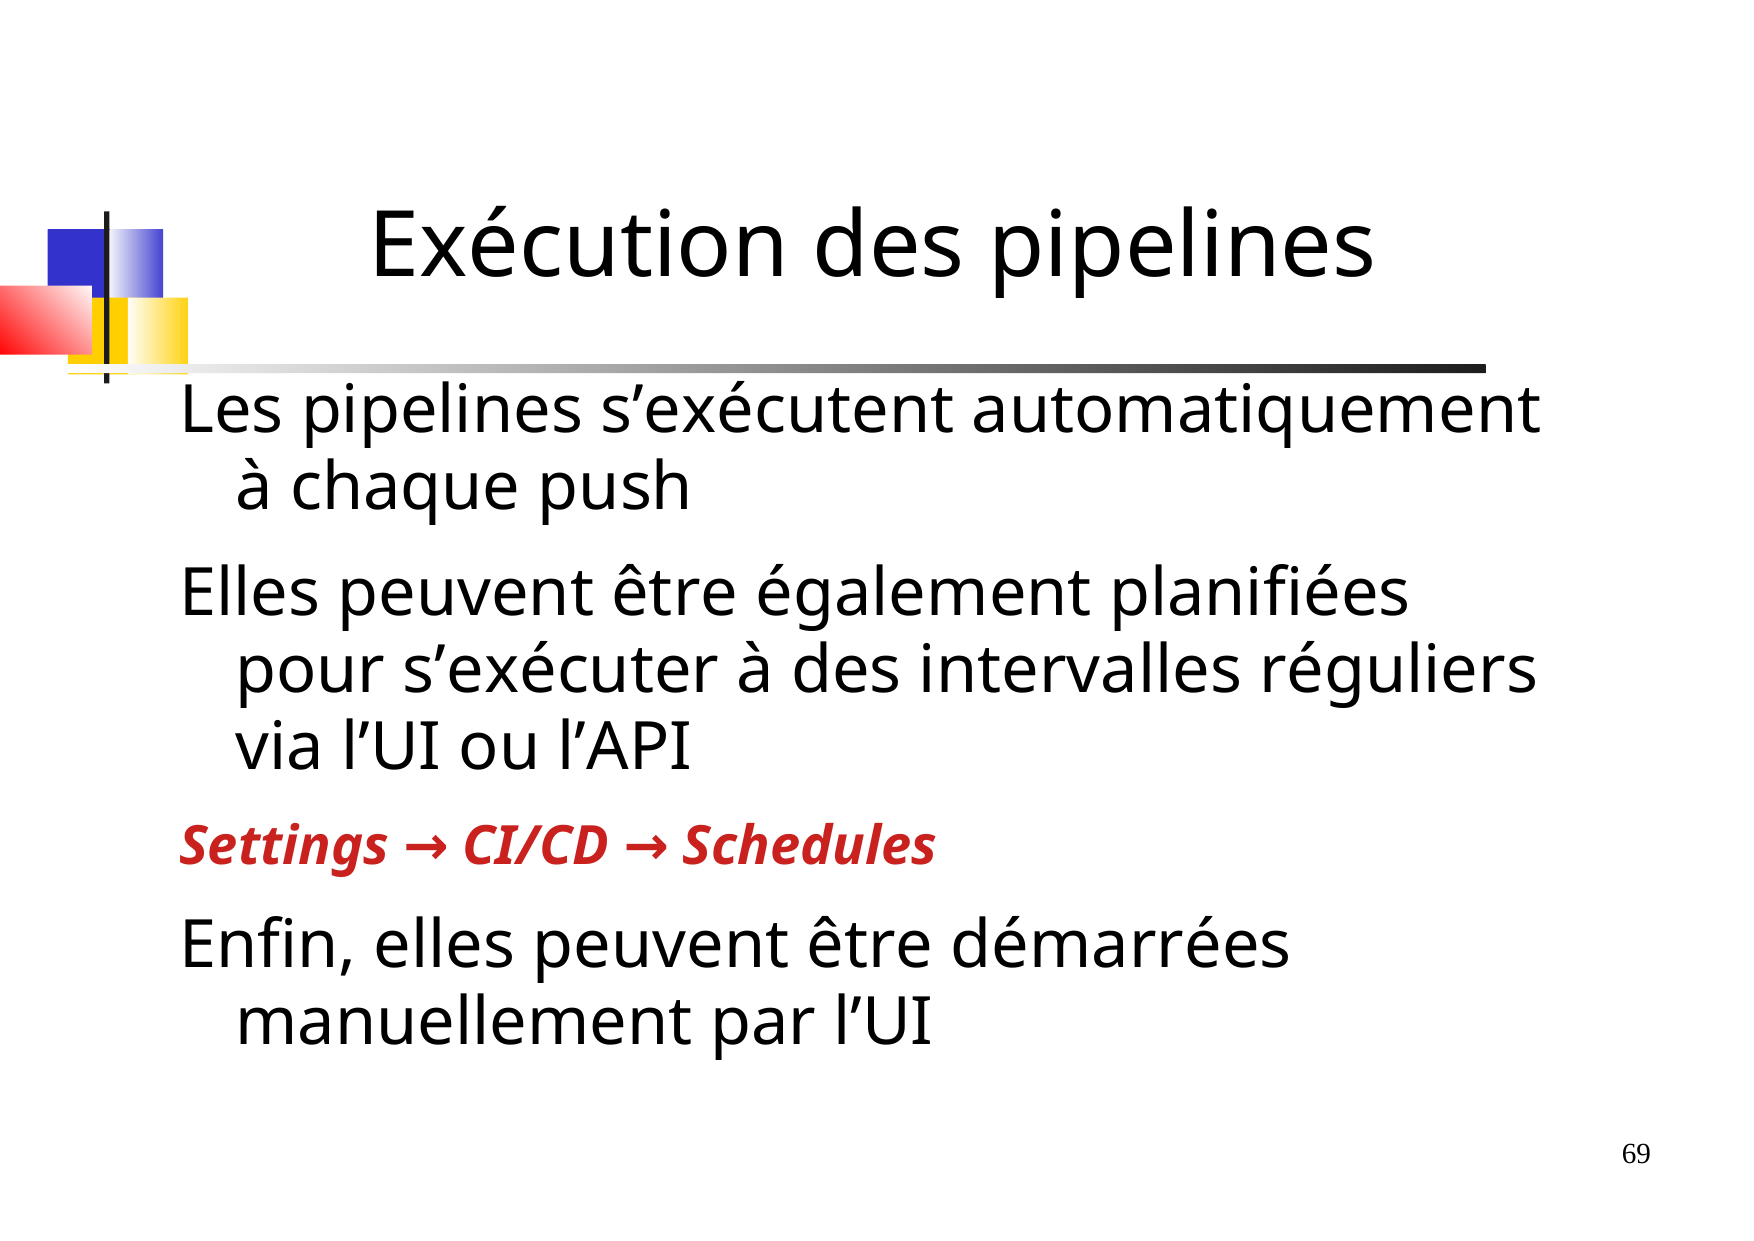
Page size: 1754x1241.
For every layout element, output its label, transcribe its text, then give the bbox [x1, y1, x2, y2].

list Les pipelines s’exécutent automatiquement à chaque push Elles peuvent être également planifiées pour s’exécuter à des intervalles réguliers via l’UI ou l’API Settings → CI/CD → Schedules Enfin, elles peuvent être démarrées manuellement par l’UI [179, 371, 1567, 1091]
title Exécution des pipelines [179, 139, 1567, 351]
